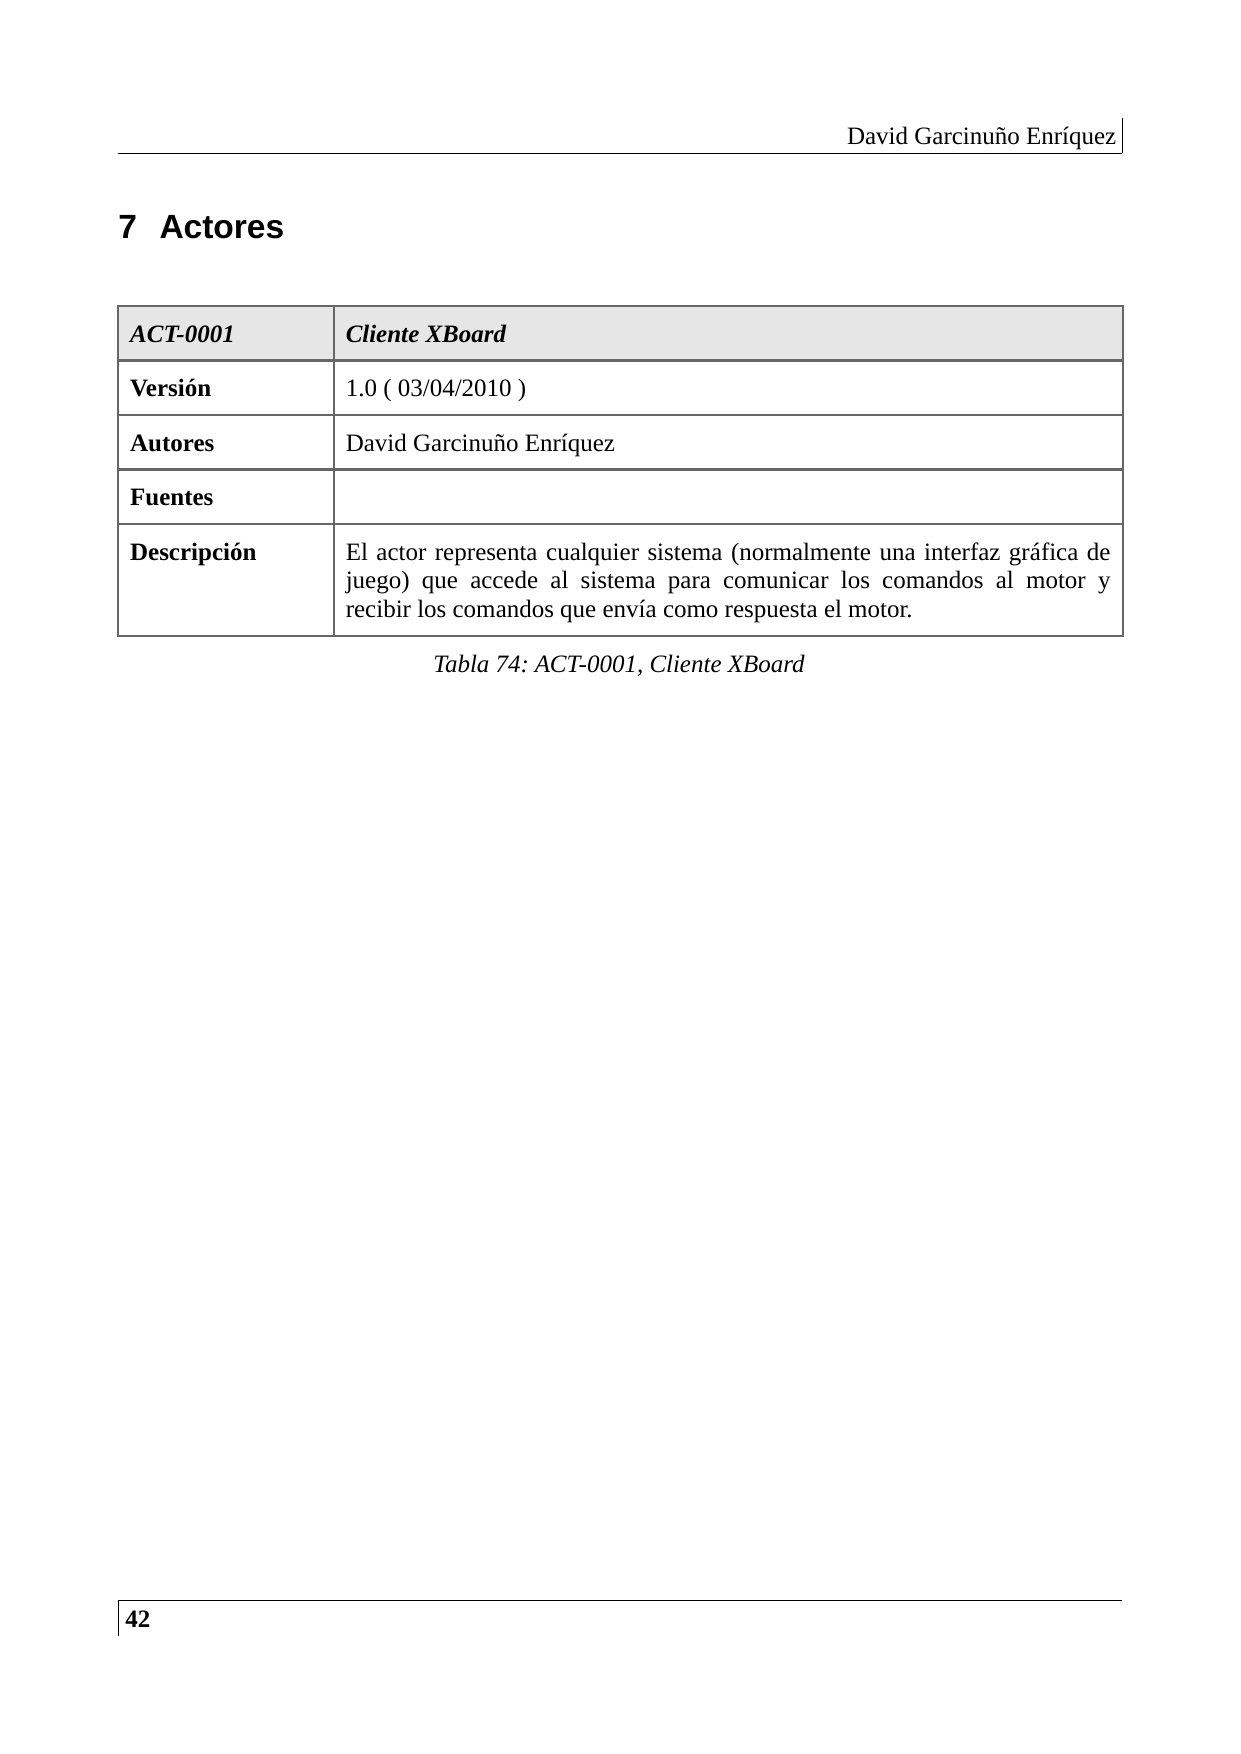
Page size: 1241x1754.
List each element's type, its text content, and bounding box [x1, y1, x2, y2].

table_cell 1.0 ( 03/04/2010 ) [335, 362, 1122, 414]
table_cell Autores [119, 416, 333, 468]
table_cell [335, 471, 1122, 523]
subtitle Actores [118, 207, 1122, 246]
text Tabla 74: ACT-0001, Cliente XBoard [118, 649, 1122, 678]
table_cell Versión [119, 362, 333, 414]
table_header ACT-0001 [119, 307, 333, 359]
table_cell El actor representa cualquier sistema (normalmente una interfaz gráfica de juego) que accede al sistema para comunicar los comandos al motor y recibir los comandos que envía como respuesta el motor. [335, 525, 1122, 635]
table_cell Fuentes [119, 471, 333, 523]
table_cell David Garcinuño Enríquez [335, 416, 1122, 468]
table_cell Descripción [119, 525, 333, 635]
table_header Cliente XBoard [335, 307, 1122, 359]
